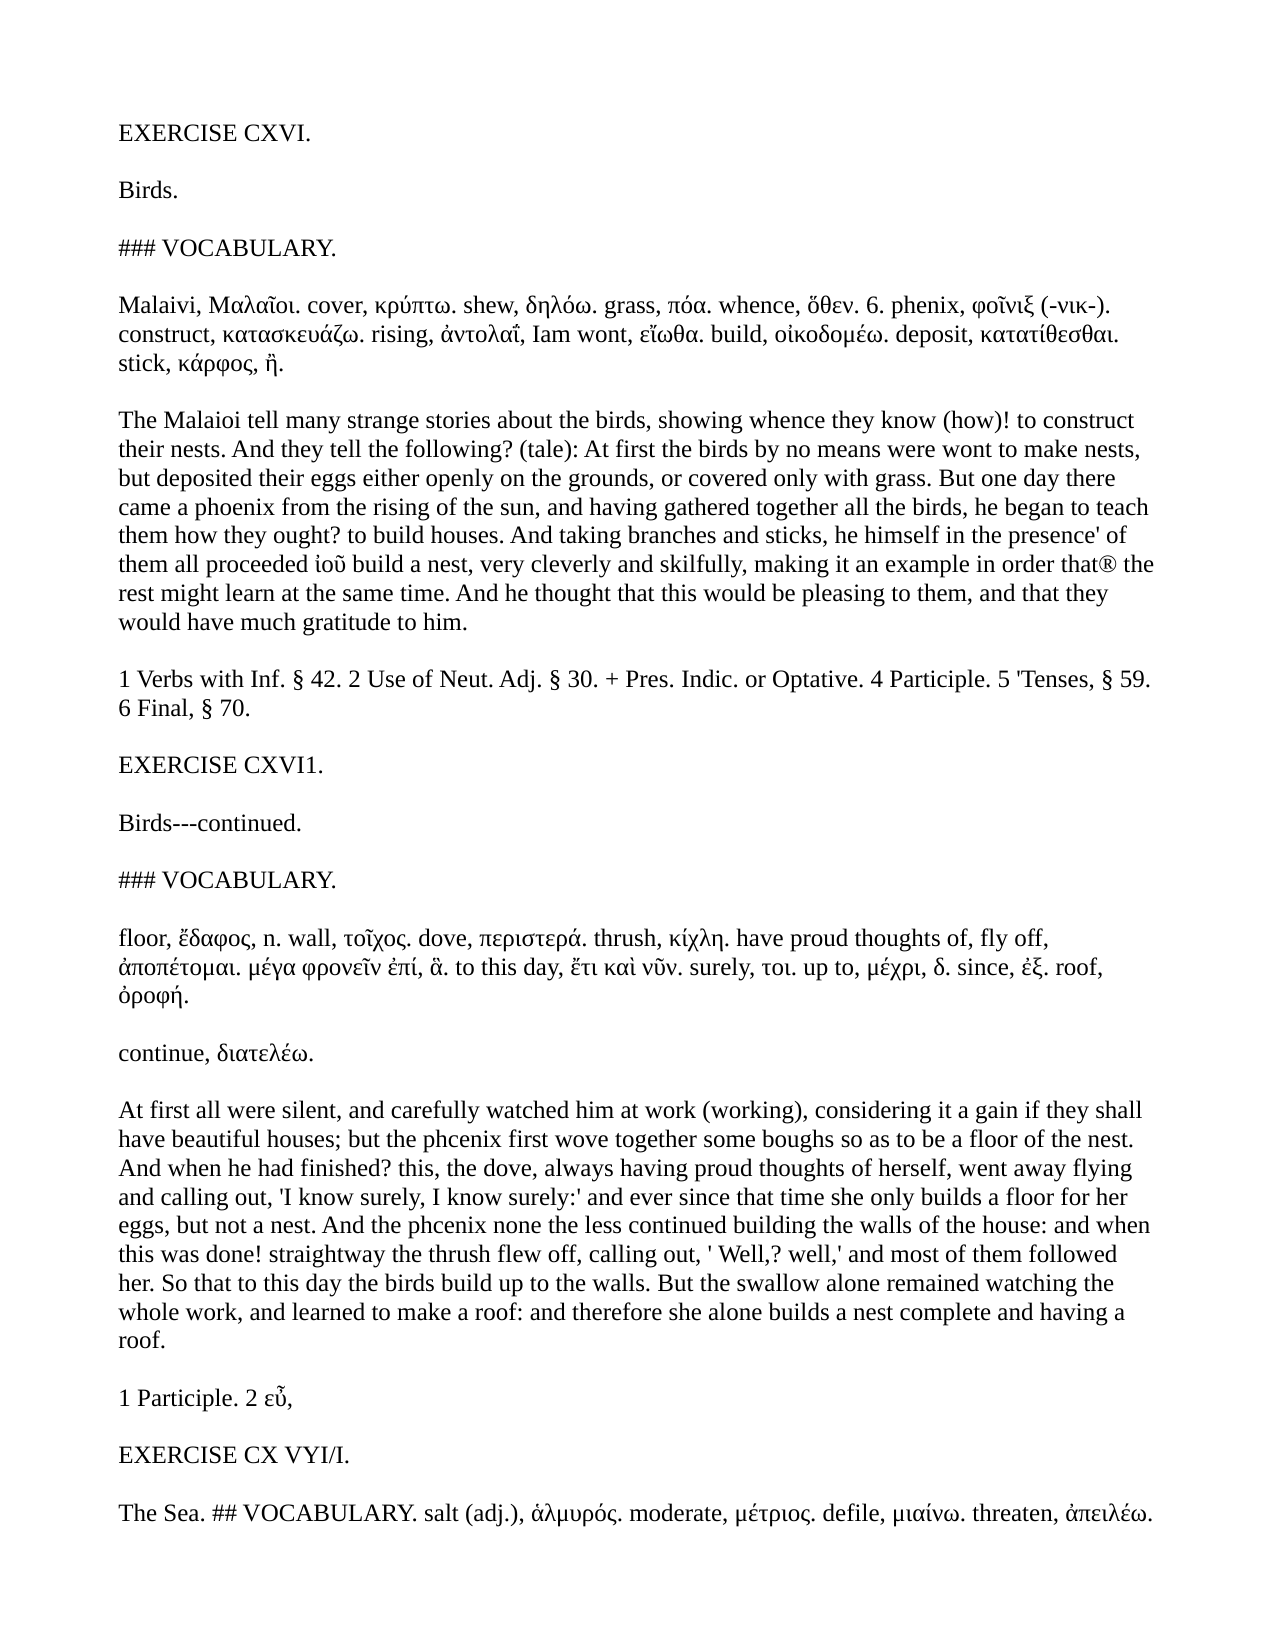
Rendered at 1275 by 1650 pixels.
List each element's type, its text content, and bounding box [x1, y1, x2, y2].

text The Malaioi tell many strange stories about the birds, showing whence they know (how)! to construct their nests. And they tell the following? (tale): At first the birds by no means were wont to make nests, but deposited their eggs either openly on the grounds, or covered only with grass. But one day there came a phoenix from the rising of the sun, and having gathered together all the birds, he began to teach them how they ought? to build houses. And taking branches and sticks, he himself in the presence' of them all proceeded ἰοῦ build a nest, very cleverly and skilfully, making it an example in order that® the rest might learn at the same time. And he thought that this would be pleasing to them, and that they would have much gratitude to him. [118, 406, 1157, 636]
text 1 Verbs with Inf. § 42. 2 Use of Neut. Adj. § 30. + Pres. Indic. or Optative. 4 Participle. 5 'Tenses, § 59. 6 Final, § 70. [118, 664, 1157, 722]
text continue, διατελέω. [118, 1038, 1157, 1067]
text EXERCISE CXVI. [118, 118, 1157, 147]
text 1 Participle. 2 εὖ, [118, 1383, 1157, 1412]
text Birds. [118, 176, 1157, 204]
text EXERCISE CX VYI/I. [118, 1441, 1157, 1469]
text EXERCISE CXVI1. [118, 751, 1157, 779]
text floor, ἔδαφος, n. wall, τοῖχος. dove, περιστερά. thrush, κίχλη. have proud thoughts of, fly off, ἀποπέτομαι. μέγα φρονεῖν ἐπί, ἃ. to this day, ἔτι καὶ νῦν. surely, τοι. up to, μέχρι, δ. since, ἐξ. roof, ὀροφή. [118, 923, 1157, 1009]
text Malaivi, Μαλαῖοι. cover, κρύπτω. shew, δηλόω. grass, πόα. whence, ὅθεν. 6. phenix, φοῖνιξ (-νικ-). construct, κατασκευάζω. rising, ἀντολαΐ, Iam wont, εἴωθα. build, οἰκοδομέω. deposit, κατατίθεσθαι. stick, κάρφος, ἢ. [118, 291, 1157, 377]
text ### VOCABULARY. [118, 866, 1157, 894]
text ### VOCABULARY. [118, 233, 1157, 262]
text At first all were silent, and carefully watched him at work (working), considering it a gain if they shall have beautiful houses; but the phcenix first wove together some boughs so as to be a floor of the nest. And when he had finished? this, the dove, always having proud thoughts of herself, went away flying and calling out, 'I know surely, I know surely:' and ever since that time she only builds a floor for her eggs, but not a nest. And the phcenix none the less continued building the walls of the house: and when this was done! straightway the thrush flew off, calling out, ' Well,? well,' and most of them followed her. So that to this day the birds build up to the walls. But the swallow alone remained watching the whole work, and learned to make a roof: and therefore she alone builds a nest complete and having a roof. [118, 1096, 1157, 1354]
text The Sea. ## VOCABULARY. salt (adj.), ἁλμυρός. moderate, μέτριος. defile, μιαίνω. threaten, ἀπειλέω. [118, 1498, 1157, 1527]
text Birds---continued. [118, 808, 1157, 837]
